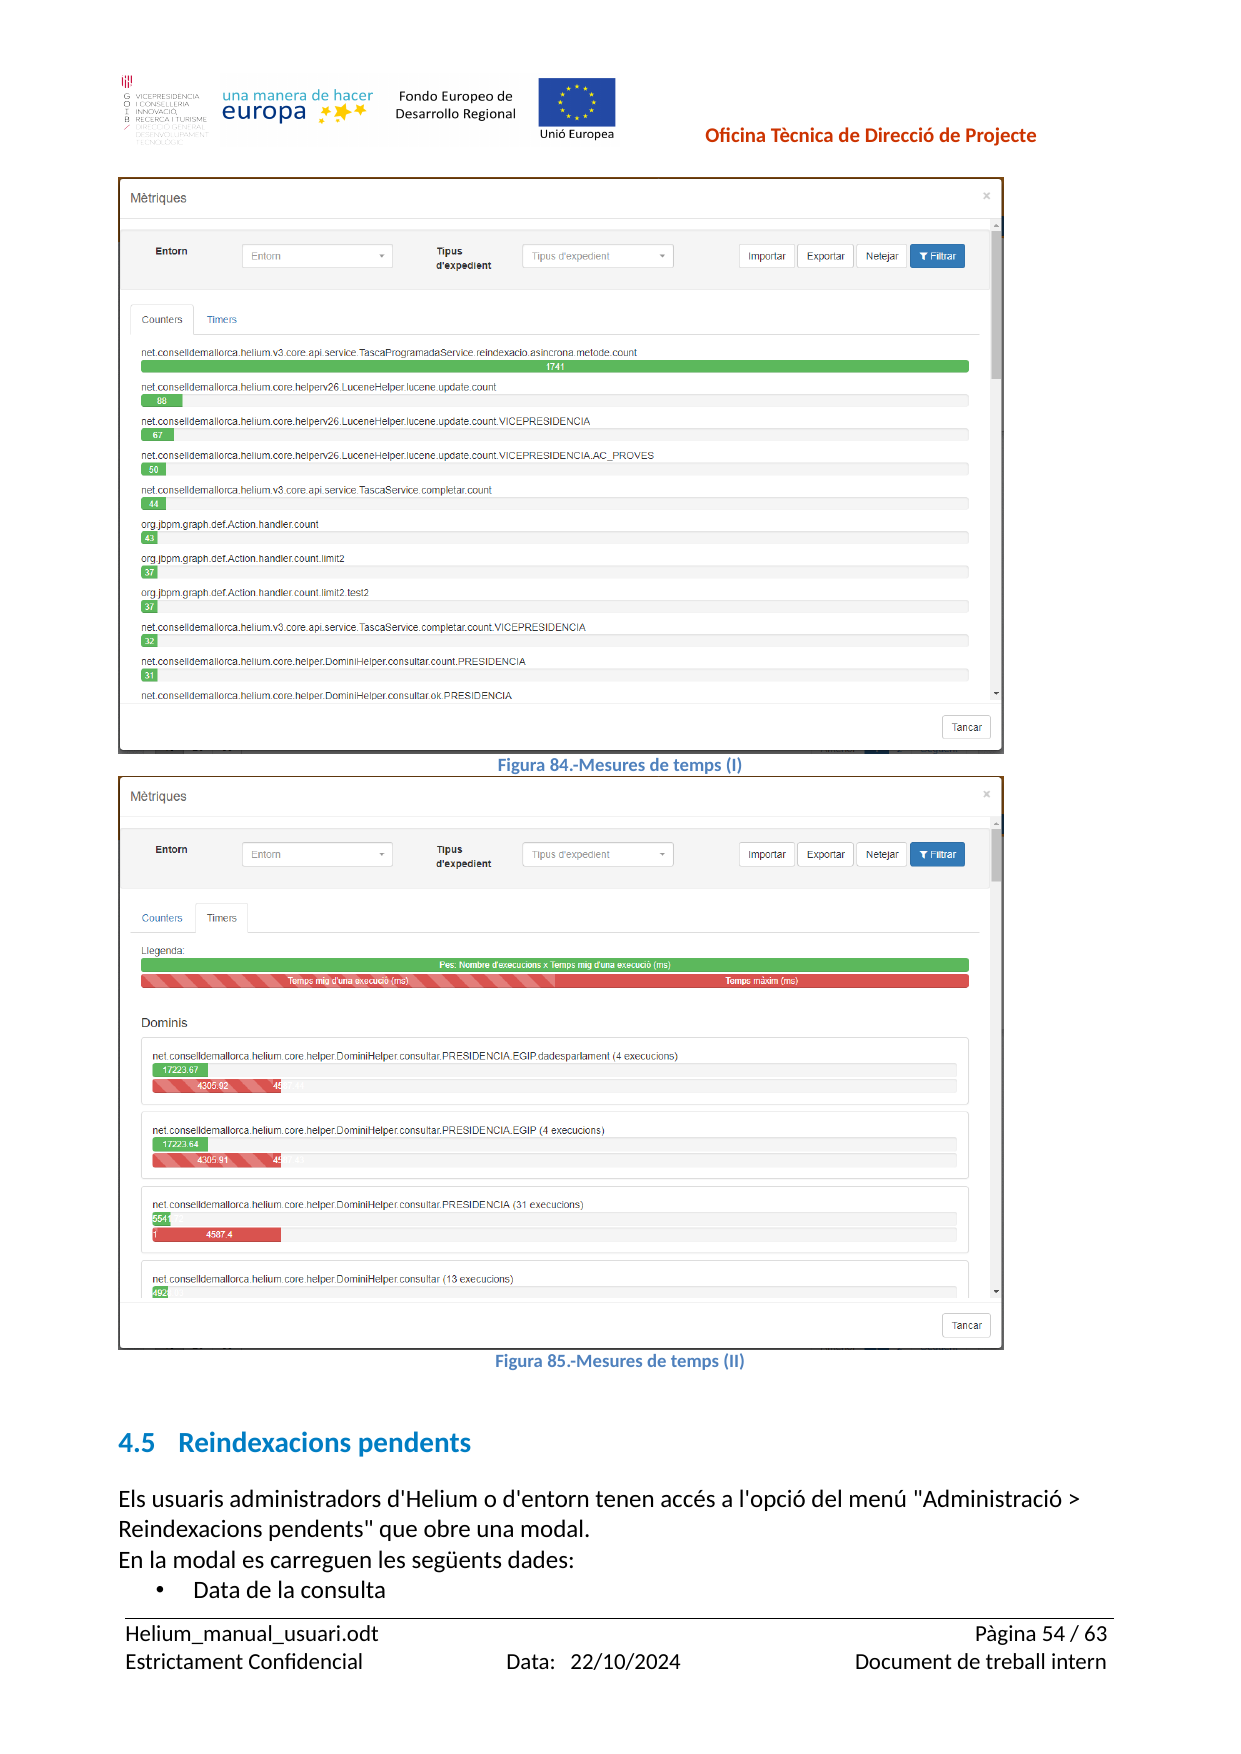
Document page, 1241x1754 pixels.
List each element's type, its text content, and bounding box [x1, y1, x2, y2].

text En la modal es carreguen les següents dades: [118, 1544, 1122, 1574]
picture [118, 177, 1004, 754]
text Els usuaris administradors d'Helium o d'entorn tenen accés a l'opció del menú "Administració > Reindexacions pendents" que obre una modal. [118, 1483, 1122, 1544]
text Figura 85.-Mesures de temps (II) [118, 1350, 1122, 1373]
picture [118, 776, 1004, 1350]
subtitle Reindexacions pendents [118, 1424, 1122, 1459]
text Figura 84.-Mesures de temps (I) [118, 754, 1122, 777]
picture [118, 73, 213, 147]
picture [219, 73, 621, 147]
list Data de la consulta [156, 1574, 1122, 1605]
